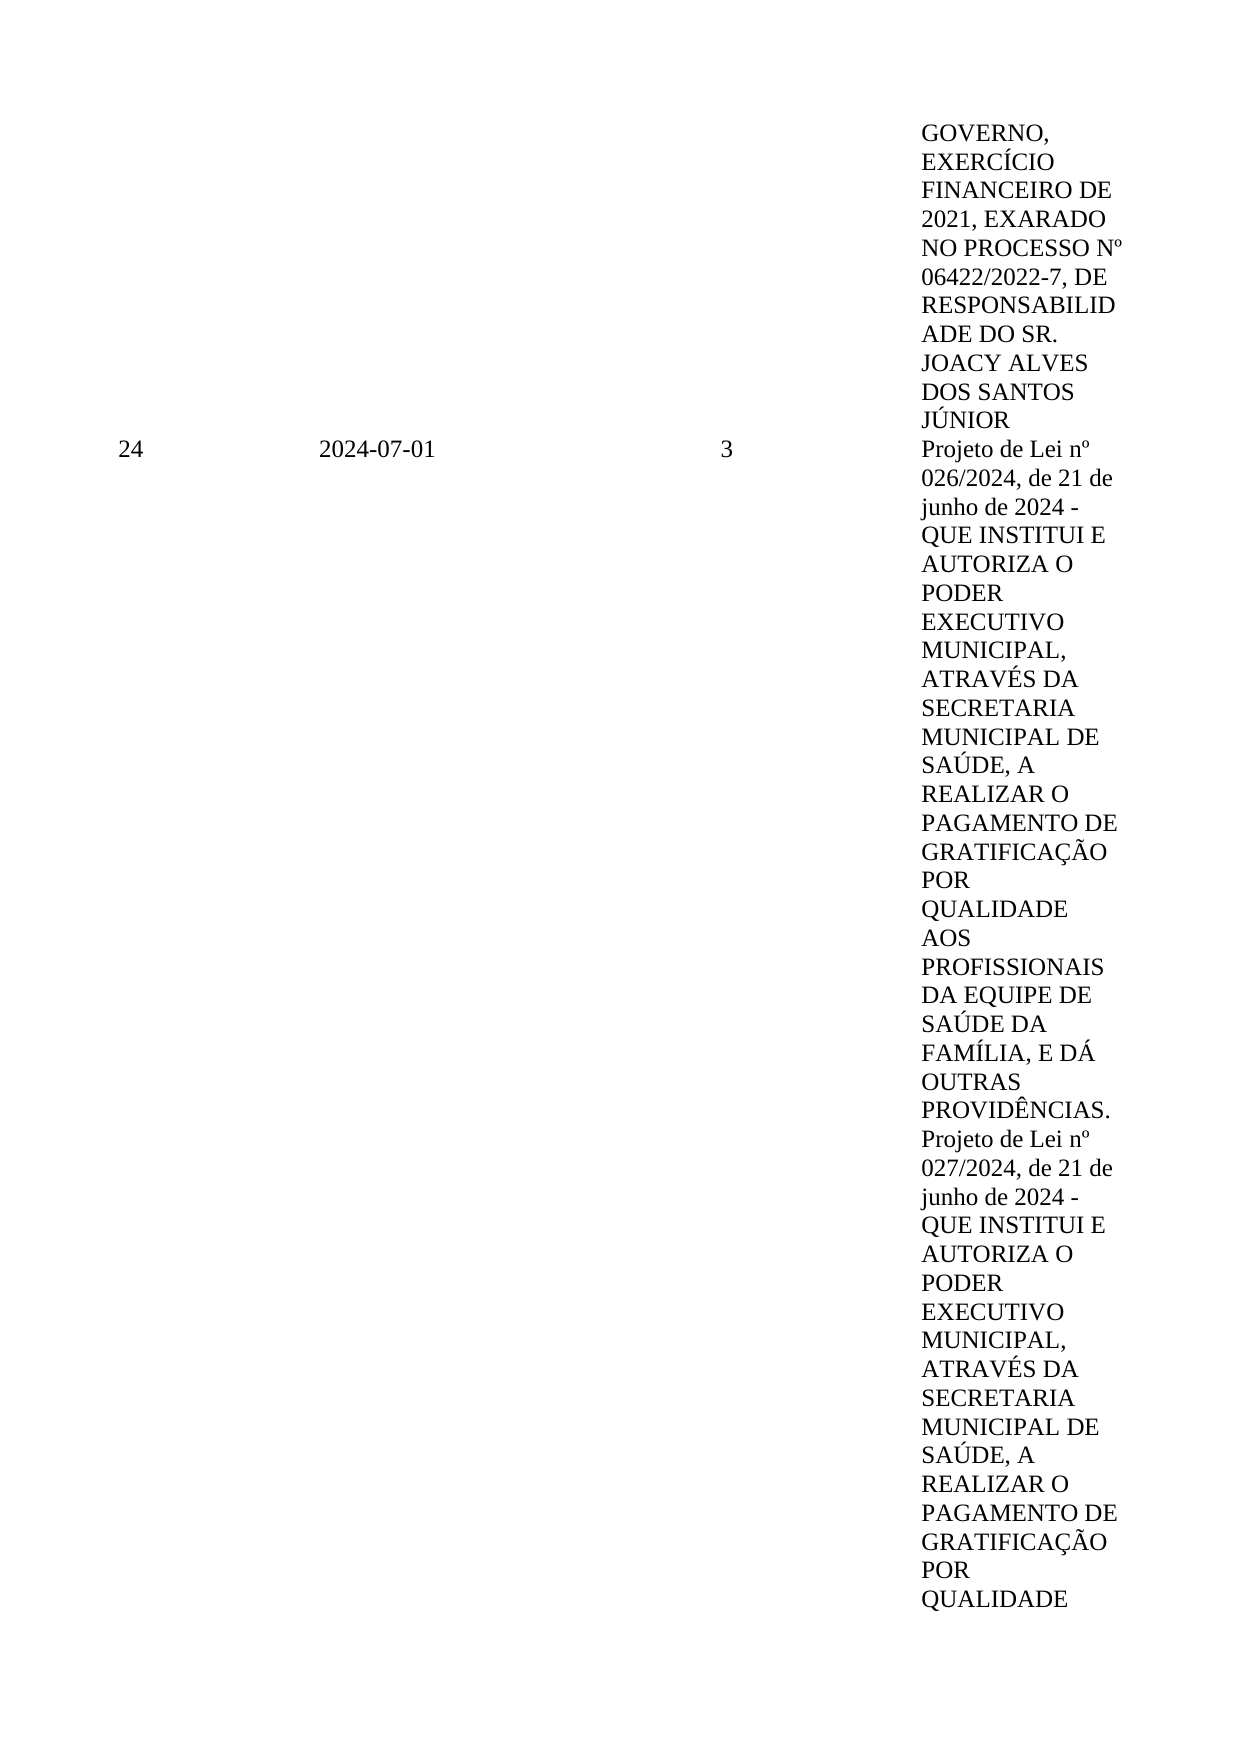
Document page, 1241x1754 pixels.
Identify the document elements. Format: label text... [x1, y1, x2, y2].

table_cell Projeto de Lei nº 026/2024, de 21 de junho de 2024 - QUE INSTITUI E AUTORIZA O PODER EXECUTIVO MUNICIPAL, ATRAVÉS DA SECRETARIA MUNICIPAL DE SAÚDE, A REALIZAR O PAGAMENTO DE GRATIFICAÇÃO POR QUALIDADE AOS PROFISSIONAIS DA EQUIPE DE SAÚDE DA FAMÍLIA, E DÁ OUTRAS PROVIDÊNCIAS. Projeto de Lei nº 027/2024, de 21 de junho de 2024 - QUE INSTITUI E AUTORIZA O PODER EXECUTIVO MUNICIPAL, ATRAVÉS DA SECRETARIA MUNICIPAL DE SAÚDE, A REALIZAR O PAGAMENTO DE GRATIFICAÇÃO POR QUALIDADE [921, 434, 1122, 1613]
table_cell 24 [118, 434, 319, 1613]
table_cell 3 [720, 434, 921, 1613]
table_cell 2024-07-01 [319, 434, 519, 1613]
table_cell [520, 118, 720, 434]
table_cell GOVERNO, EXERCÍCIO FINANCEIRO DE 2021, EXARADO NO PROCESSO Nº 06422/2022-7, DE RESPONSABILIDADE DO SR. JOACY ALVES DOS SANTOS JÚNIOR [921, 118, 1122, 434]
table_cell [720, 118, 921, 434]
table_cell [319, 118, 519, 434]
table_cell [520, 434, 720, 1613]
table_cell [118, 118, 319, 434]
